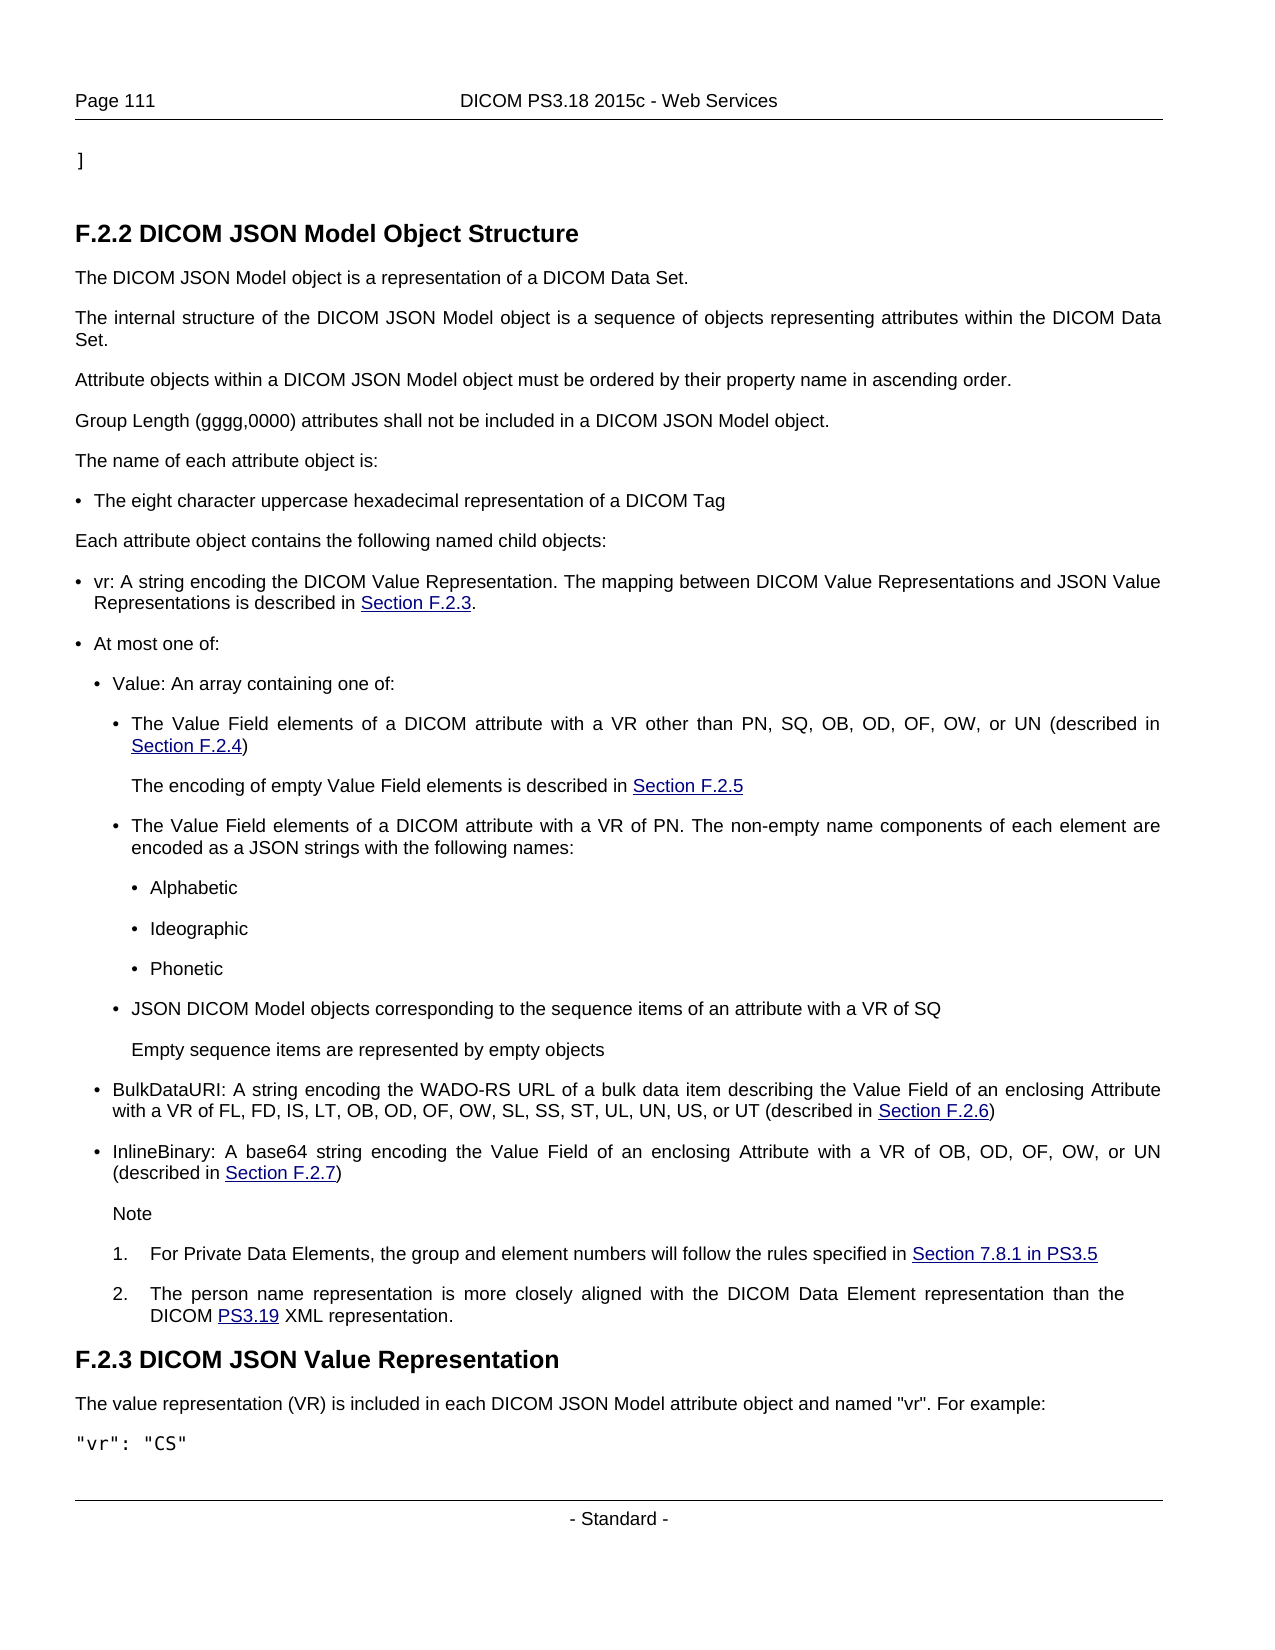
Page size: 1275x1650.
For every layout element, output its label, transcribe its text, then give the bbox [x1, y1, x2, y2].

list The Value Field elements of a DICOM attribute with a VR other than PN, SQ, OB, OD, OF, OW, or UN (described in Section F.2.4) [112, 713, 1162, 756]
list InlineBinary: A base64 string encoding the Value Field of an enclosing Attribute with a VR of OB, OD, OF, OW, or UN (described in Section F.2.7) [94, 1141, 1162, 1184]
text Attribute objects within a DICOM JSON Model object must be ordered by their property name in ascending order. [75, 369, 1162, 391]
list vr: A string encoding the DICOM Value Representation. The mapping between DICOM Value Representations and JSON Value Representations is described in Section F.2.3. [75, 571, 1162, 614]
text Note [112, 1202, 1125, 1224]
list For Private Data Elements, the group and element numbers will follow the rules specified in Section 7.8.1 in PS3.5 [112, 1243, 1125, 1264]
text The value representation (VR) is included in each DICOM JSON Model attribute object and named "vr". For example: [75, 1392, 1162, 1414]
text Each attribute object contains the following named child objects: [75, 530, 1162, 552]
list Empty sequence items are represented by empty objects [112, 1038, 1162, 1060]
text The name of each attribute object is: [75, 450, 1162, 471]
list At most one of: [75, 632, 1162, 654]
list Ideographic [131, 917, 1162, 939]
text ] [75, 150, 1162, 201]
list Alphabetic [131, 877, 1162, 899]
text "vr": "CS" [75, 1433, 1162, 1483]
list The Value Field elements of a DICOM attribute with a VR of PN. The non-empty name components of each element are encoded as a JSON strings with the following names: [112, 815, 1162, 858]
list The encoding of empty Value Field elements is described in Section F.2.5 [112, 775, 1162, 797]
list BulkDataURI: A string encoding the WADO-RS URL of a bulk data item describing the Value Field of an enclosing Attribute with a VR of FL, FD, IS, LT, OB, OD, OF, OW, SL, SS, ST, UL, UN, US, or UT (described in Section F.2.6) [94, 1079, 1162, 1122]
text F.2.3 DICOM JSON Value Representation [75, 1345, 1162, 1374]
text Group Length (gggg,0000) attributes shall not be included in a DICOM JSON Model object. [75, 409, 1162, 431]
text The DICOM JSON Model object is a representation of a DICOM Data Set. [75, 267, 1162, 288]
list Phonetic [131, 958, 1162, 979]
list The person name representation is more closely aligned with the DICOM Data Element representation than the DICOM PS3.19 XML representation. [112, 1283, 1125, 1326]
list JSON DICOM Model objects corresponding to the sequence items of an attribute with a VR of SQ [112, 998, 1162, 1020]
text F.2.2 DICOM JSON Model Object Structure [75, 219, 1162, 248]
list The eight character uppercase hexadecimal representation of a DICOM Tag [75, 490, 1162, 512]
list Value: An array containing one of: [94, 673, 1162, 694]
text The internal structure of the DICOM JSON Model object is a sequence of objects representing attributes within the DICOM Data Set. [75, 307, 1162, 350]
